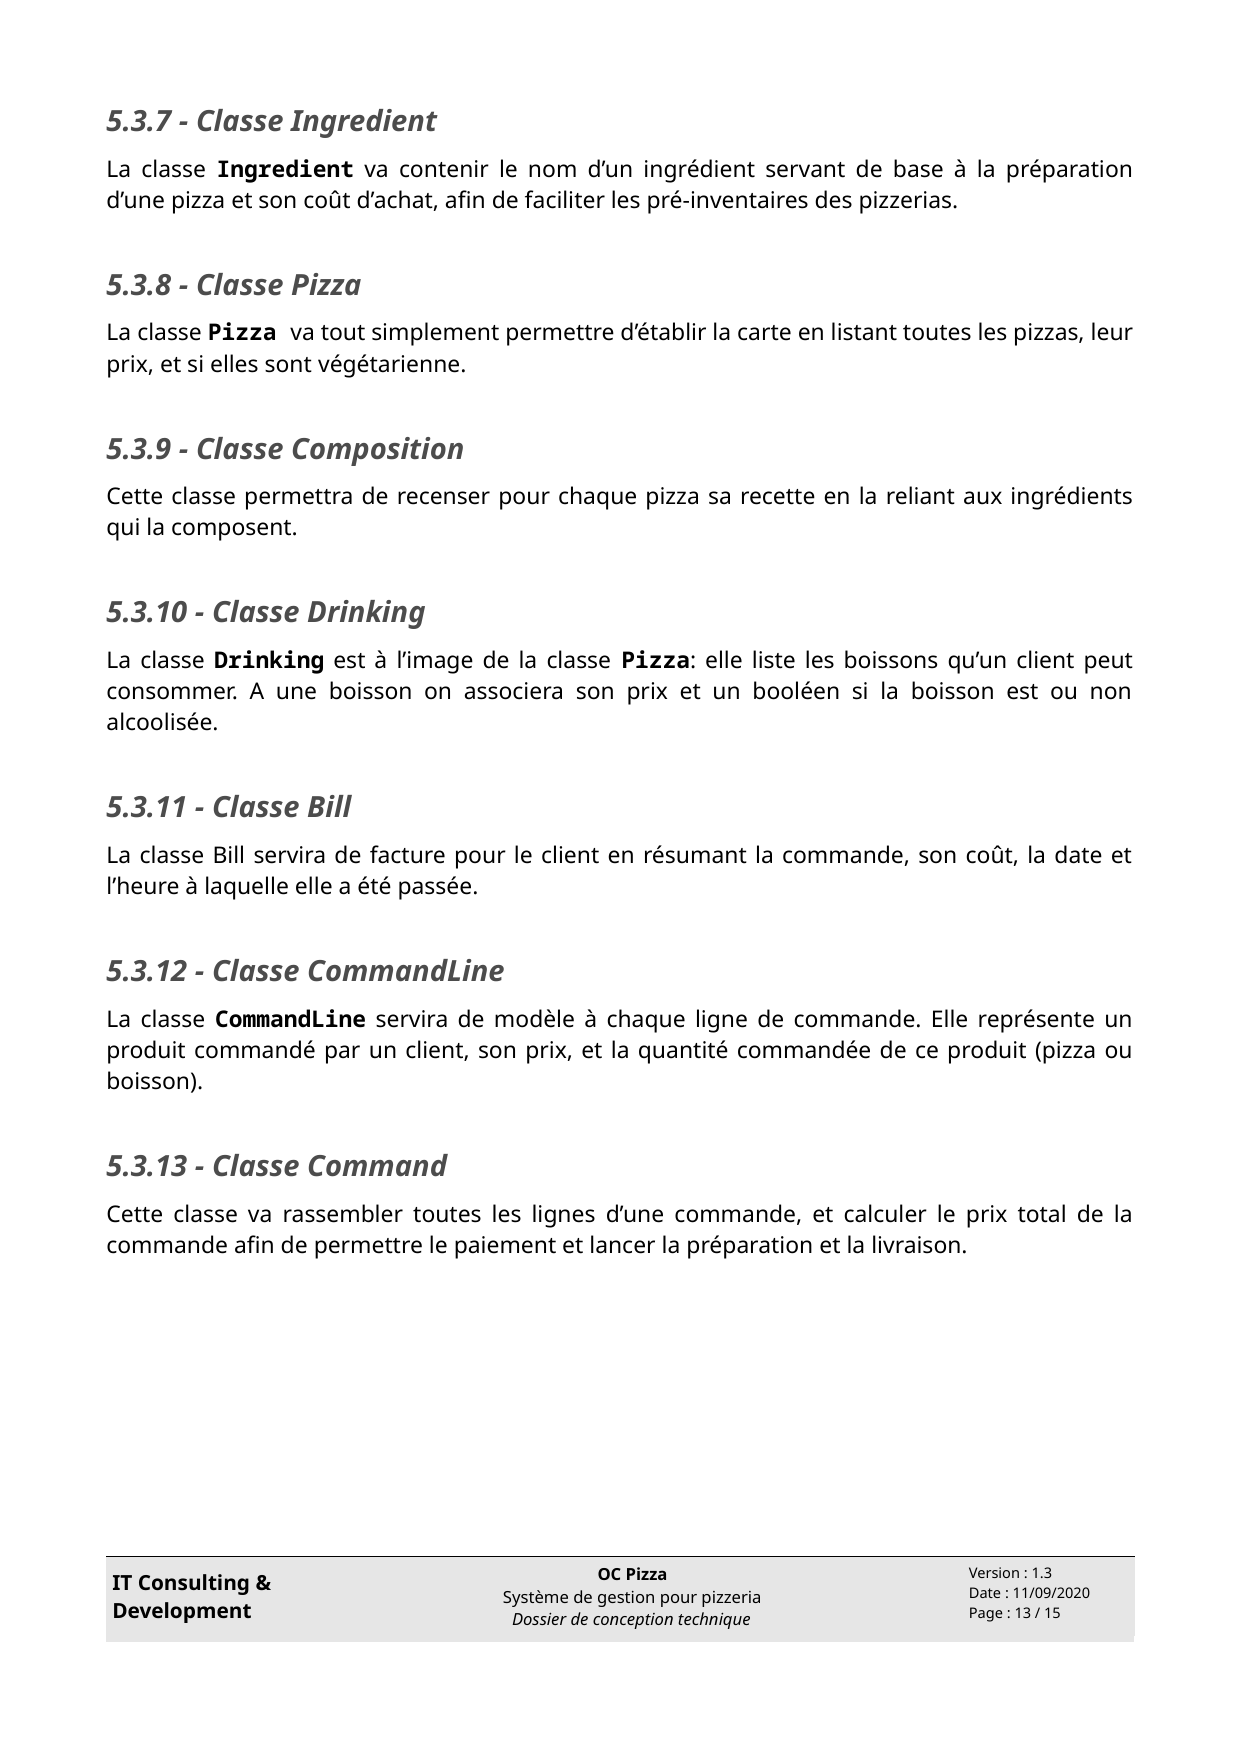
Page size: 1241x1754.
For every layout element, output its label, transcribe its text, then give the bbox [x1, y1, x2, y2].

subtitle Classe Ingredient [106, 100, 1134, 140]
text La classe Ingredient va contenir le nom d’un ingrédient servant de base à la préparation d’une pizza et son coût d’achat, afin de faciliter les pré-inventaires des pizzerias. [106, 152, 1134, 215]
subtitle Classe Bill [106, 787, 1134, 826]
subtitle Classe Command [106, 1145, 1134, 1185]
text La classe CommandLine servira de modèle à chaque ligne de commande. Elle représente un produit commandé par un client, son prix, et la quantité commandée de ce produit (pizza ou boisson). [106, 1002, 1134, 1096]
text Cette classe va rassembler toutes les lignes d’une commande, et calculer le prix total de la commande afin de permettre le paiement et lancer la préparation et la livraison. [106, 1197, 1134, 1260]
subtitle Classe Composition [106, 428, 1134, 468]
text Cette classe permettra de recenser pour chaque pizza sa recette en la reliant aux ingrédients qui la composent. [106, 480, 1134, 542]
subtitle Classe CommandLine [106, 950, 1134, 990]
subtitle Classe Drinking [106, 592, 1134, 631]
text La classe Bill servira de facture pour le client en résumant la commande, son coût, la date et l’heure à laquelle elle a été passée. [106, 839, 1134, 901]
text La classe Pizza va tout simplement permettre d’établir la carte en listant toutes les pizzas, leur prix, et si elles sont végétarienne. [106, 316, 1134, 379]
text La classe Drinking est à l’image de la classe Pizza: elle liste les boissons qu’un client peut consommer. A une boisson on associera son prix et un booléen si la boisson est ou non alcoolisée. [106, 644, 1134, 737]
subtitle Classe Pizza [106, 264, 1134, 304]
